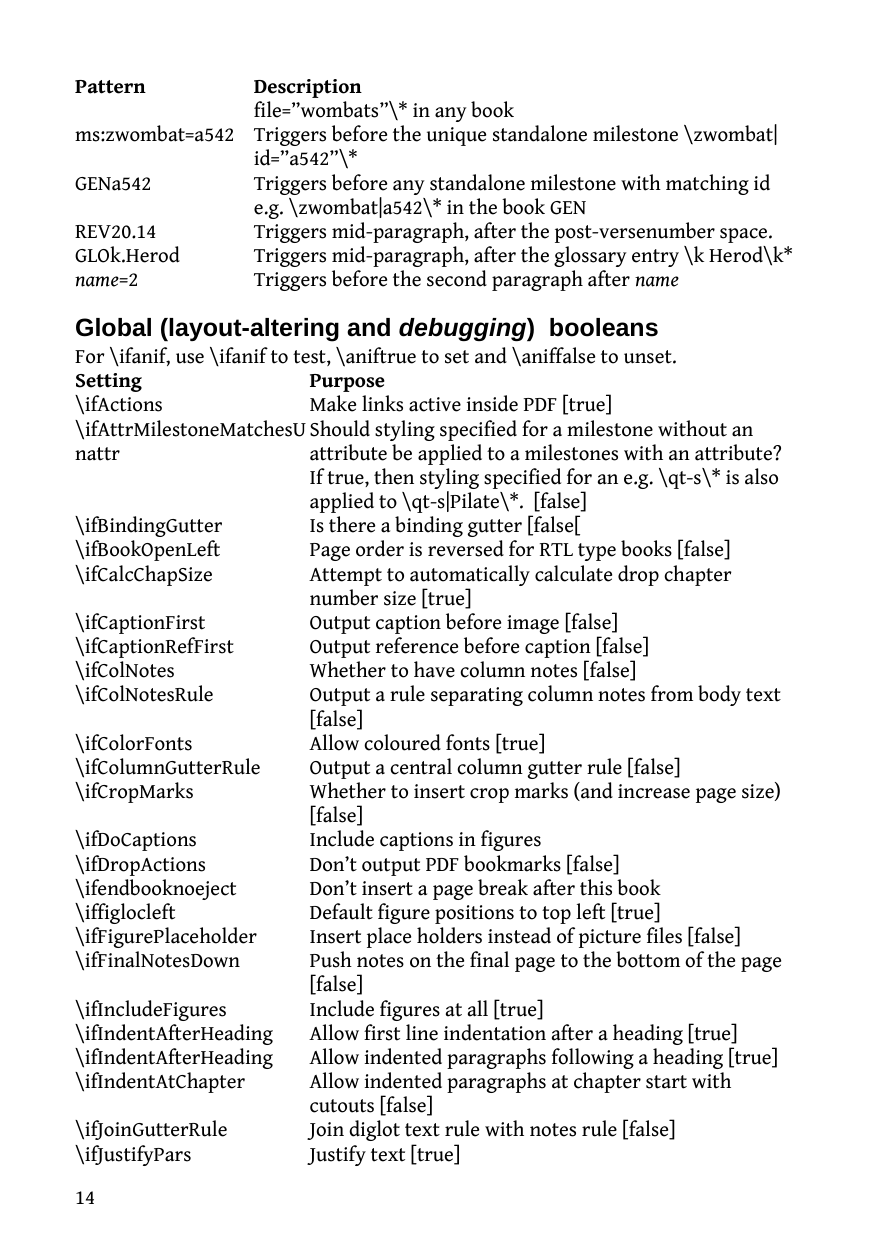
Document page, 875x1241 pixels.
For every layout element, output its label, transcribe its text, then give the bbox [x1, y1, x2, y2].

table_cell \ifDoCaptions [75, 829, 309, 853]
table_cell Output a central column gutter rule [false] [309, 756, 796, 780]
table_cell Triggers mid-paragraph, after the glossary entry \k Herod\k* [254, 244, 796, 268]
table_cell \ifCropMarks [75, 780, 309, 829]
text For \ifanif, use \ifanif to test, \aniftrue to set and \aniffalse to unset. [75, 345, 799, 369]
table_cell Should styling specified for a milestone without an attribute be applied to a milestones with an attribute? If true, then styling specified for an e.g. \qt-s\* is also applied to \qt-s|Pilate\*. [false] [309, 418, 796, 514]
table_cell Attempt to automatically calculate drop chapter number size [true] [309, 563, 796, 611]
table_cell \ifCalcChapSize [75, 563, 309, 611]
table_cell name=2 [75, 268, 253, 292]
table_header Setting [75, 370, 309, 394]
table_cell Page order is reversed for RTL type books [false] [309, 539, 796, 563]
table_cell Whether to insert crop marks (and increase page size) [false] [309, 780, 796, 829]
table_cell \ifJoinGutterRule [75, 1119, 309, 1143]
table_header Pattern [75, 75, 253, 99]
table_cell \ifCaptionRefFirst [75, 635, 309, 659]
table_cell Include figures at all [true] [309, 998, 796, 1022]
table_cell Make links active inside PDF [true] [309, 394, 796, 418]
subtitle Global (layout-altering and debugging) booleans [75, 313, 799, 342]
table_cell Join diglot text rule with notes rule [false] [309, 1119, 796, 1143]
table_cell \ifJustifyPars [75, 1143, 309, 1167]
table_cell \ifCaptionFirst [75, 611, 309, 635]
table_cell Triggers before any standalone milestone with matching id e.g. \zwombat|a542\* in the book GEN [254, 172, 796, 220]
table_cell Don’t output PDF bookmarks [false] [309, 853, 796, 877]
table_cell \ifColNotes [75, 660, 309, 684]
table_cell Allow coloured fonts [true] [309, 732, 796, 756]
table_cell GLOk.Herod [75, 244, 253, 268]
table_cell \ifBookOpenLeft [75, 539, 309, 563]
table_cell \ifIndentAtChapter [75, 1070, 309, 1119]
table_cell \ifFigurePlaceholder [75, 925, 309, 949]
table_cell file=”wombats”\* in any book [254, 99, 796, 123]
table_cell Triggers before the second paragraph after name [254, 268, 796, 292]
table_cell Is there a binding gutter [false[ [309, 515, 796, 539]
table_cell \ifIncludeFigures [75, 998, 309, 1022]
table_cell \ifColNotesRule [75, 684, 309, 732]
table_cell ms:zwombat=a542 [75, 123, 253, 172]
table_cell Push notes on the final page to the bottom of the page [false] [309, 950, 796, 998]
table_cell \ifActions [75, 394, 309, 418]
table_cell GENa542 [75, 172, 253, 220]
table_cell Don’t insert a page break after this book [309, 877, 796, 901]
table_cell \ifIndentAfterHeading [75, 1046, 309, 1070]
table_cell \⁠ifAttrMilestoneMatchesUnattr [75, 418, 309, 514]
table_cell \ifColorFonts [75, 732, 309, 756]
table_cell Default figure positions to top left [true] [309, 901, 796, 925]
table_cell Allow first line indentation after a heading [true] [309, 1022, 796, 1046]
table_cell \ifIndentAfterHeading [75, 1022, 309, 1046]
table_cell Include captions in figures [309, 829, 796, 853]
table_cell Output caption before image [false] [309, 611, 796, 635]
table_cell [75, 99, 253, 123]
table_header Purpose [309, 370, 796, 394]
table_header Description [254, 75, 796, 99]
table_cell Insert place holders instead of picture files [false] [309, 925, 796, 949]
table_cell Triggers mid-paragraph, after the post-versenumber space. [254, 220, 796, 244]
table_cell Justify text [true] [309, 1143, 796, 1167]
table_cell Allow indented paragraphs at chapter start with cutouts [false] [309, 1070, 796, 1119]
table_cell \ifFinalNotesDown [75, 950, 309, 998]
table_cell \ifDropActions [75, 853, 309, 877]
table_cell REV20.14 [75, 220, 253, 244]
table_cell \ifColumnGutterRule [75, 756, 309, 780]
table_cell Whether to have column notes [false] [309, 660, 796, 684]
table_cell Output a rule separating column notes from body text [false] [309, 684, 796, 732]
table_cell Triggers before the unique standalone milestone \zwombat|id=”a542”\* [254, 123, 796, 172]
table_cell \iffiglocleft [75, 901, 309, 925]
table_cell \ifendbooknoeject [75, 877, 309, 901]
table_cell Allow indented paragraphs following a heading [true] [309, 1046, 796, 1070]
table_cell \ifBindingGutter [75, 515, 309, 539]
table_cell Output reference before caption [false] [309, 635, 796, 659]
